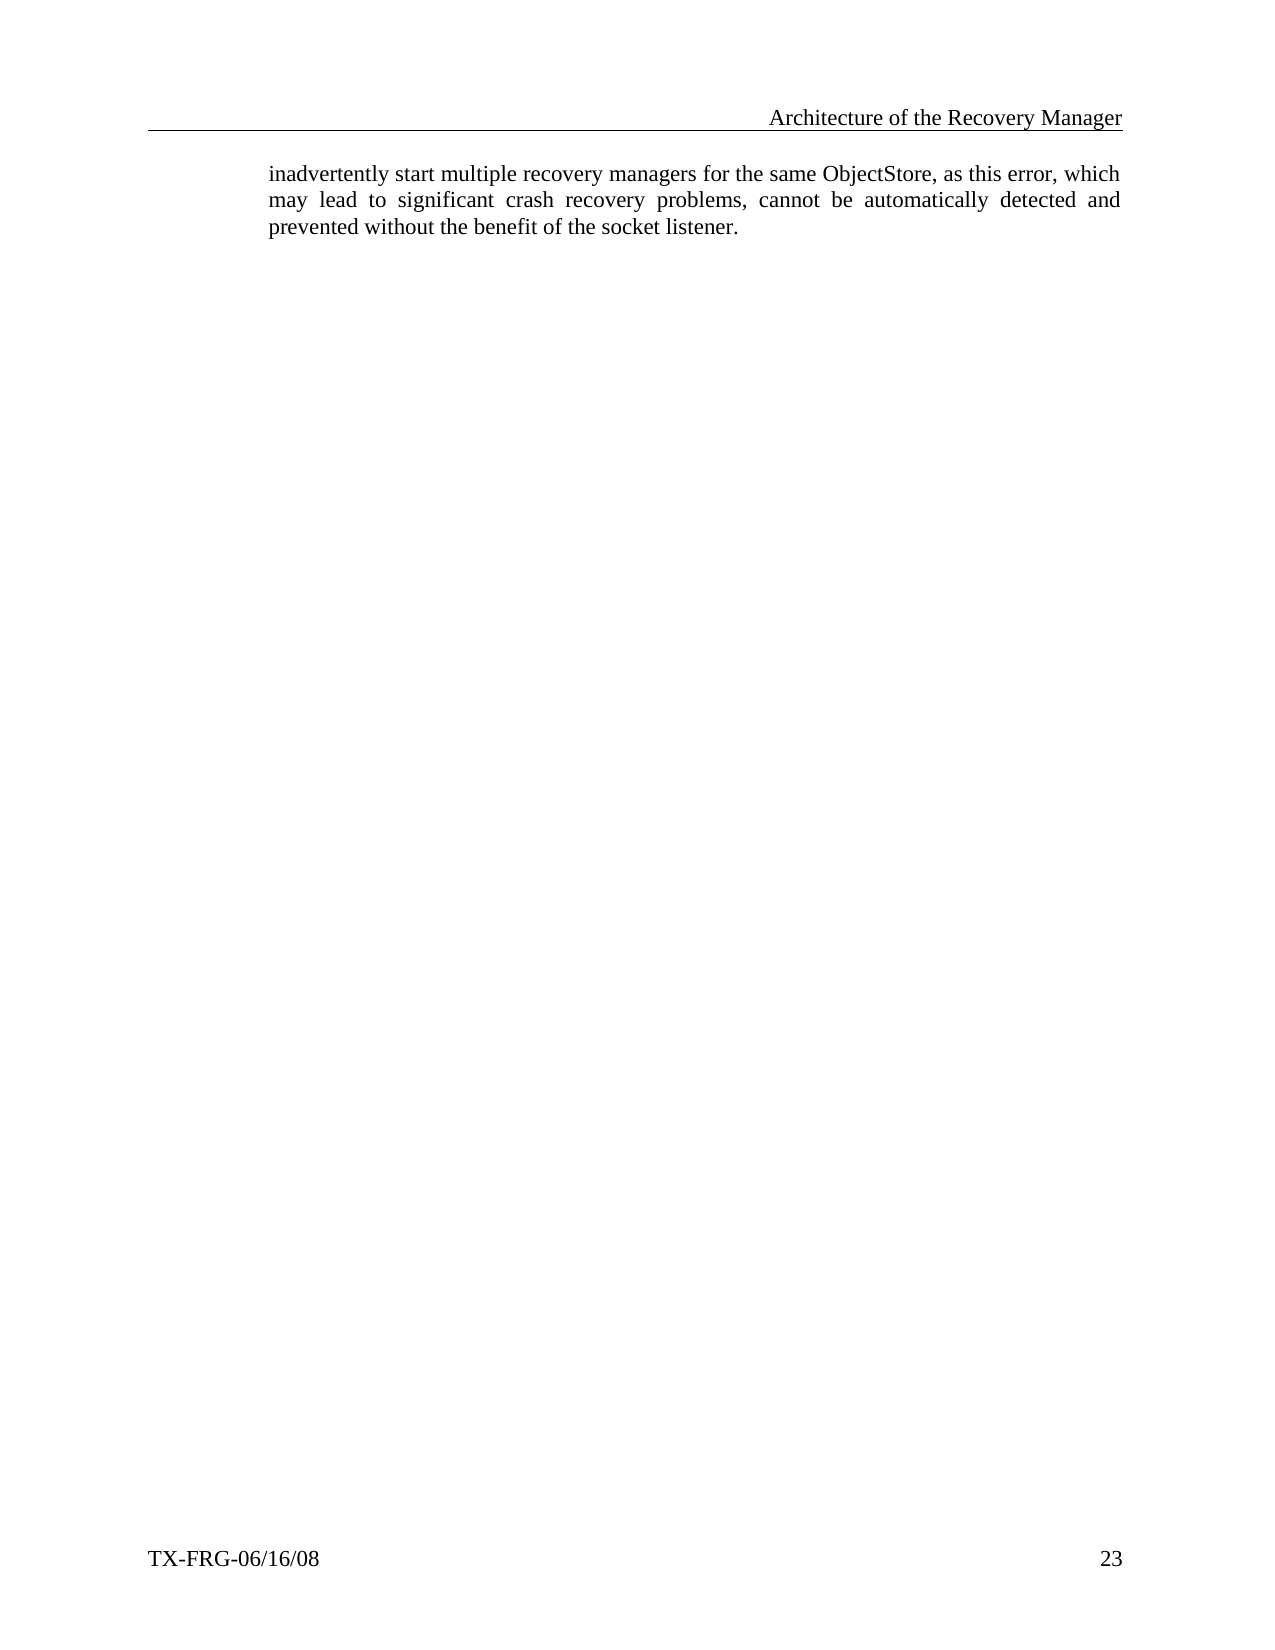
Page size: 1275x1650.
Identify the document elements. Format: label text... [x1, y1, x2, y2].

text inadvertently start multiple recovery managers for the same ObjectStore, as this error, which may lead to significant crash recovery problems, cannot be automatically detected and prevented without the benefit of the socket listener. [268, 160, 1122, 239]
